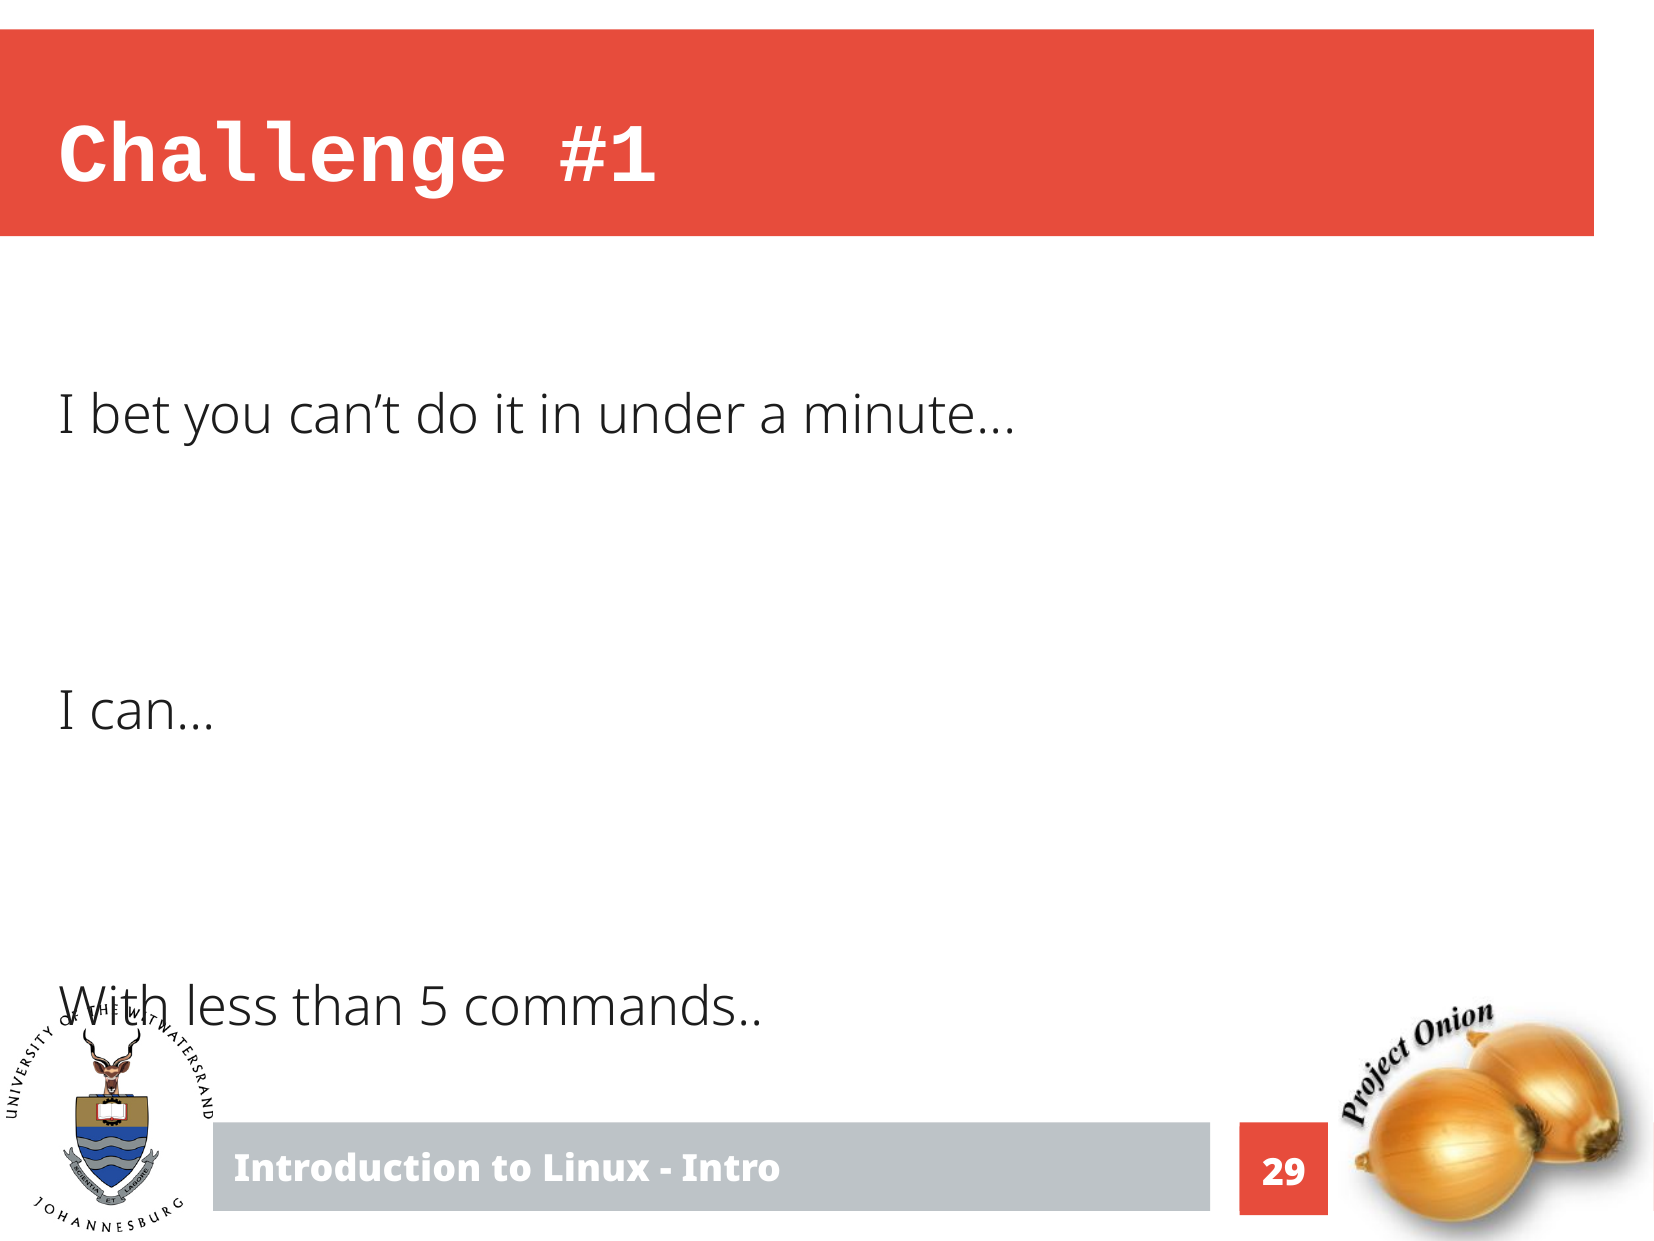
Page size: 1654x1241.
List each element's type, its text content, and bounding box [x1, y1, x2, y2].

title Challenge #1 [58, 59, 1345, 207]
picture [6, 1004, 213, 1232]
subtitle I bet you can’t do it in under a minute... I can... With less than 5 commands.. [58, 285, 1565, 1054]
picture [1328, 986, 1653, 1241]
picture [1345, 4, 1653, 367]
